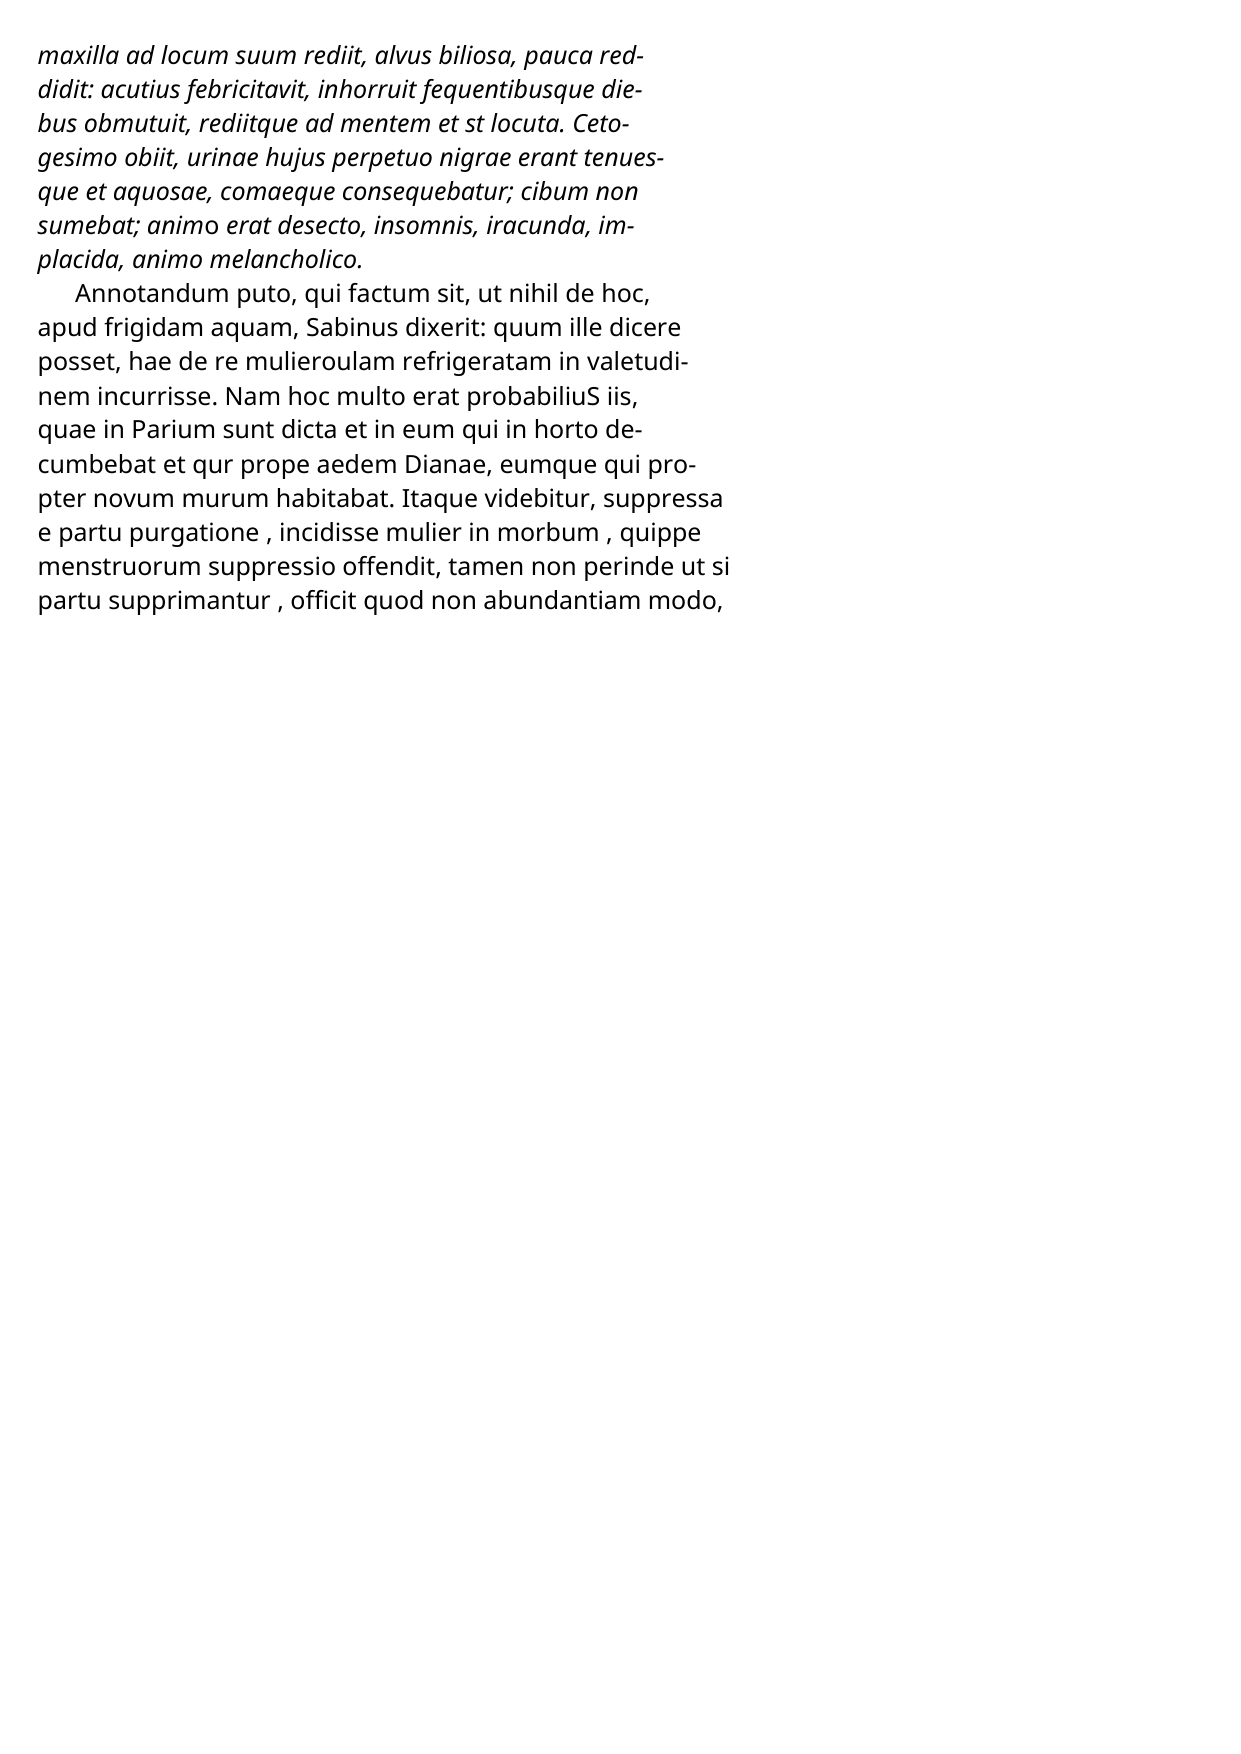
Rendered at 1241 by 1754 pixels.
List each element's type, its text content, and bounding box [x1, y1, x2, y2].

text Annotandum puto, qui factum sit, ut nihil de hoc, apud frigidam aquam, Sabinus dixerit: quum ille dicere posset, hae de re mulieroulam refrigeratam in valetudi- nem incurrisse. Nam hoc multo erat probabiliuS iis, quae in Parium sunt dicta et in eum qui in horto de- cumbebat et qur prope aedem Dianae, eumque qui pro- pter novum murum habitabat. Itaque videbitur, suppressa e partu purgatione , incidisse mulier in morbum , quippe menstruorum suppressio offendit, tamen non perinde ut si partu supprimantur , officit quod non abundantiam modo, [37, 276, 1203, 617]
text maxilla ad locum suum rediit, alvus biliosa, pauca red- didit: acutius febricitavit, inhorruit fequentibusque die- bus obmutuit, rediitque ad mentem et st locuta. Ceto- gesimo obiit, urinae hujus perpetuo nigrae erant tenues- que et aquosae, comaeque consequebatur; cibum non sumebat; animo erat desecto, insomnis, iracunda, im- placida, animo melancholico. [37, 37, 1203, 276]
